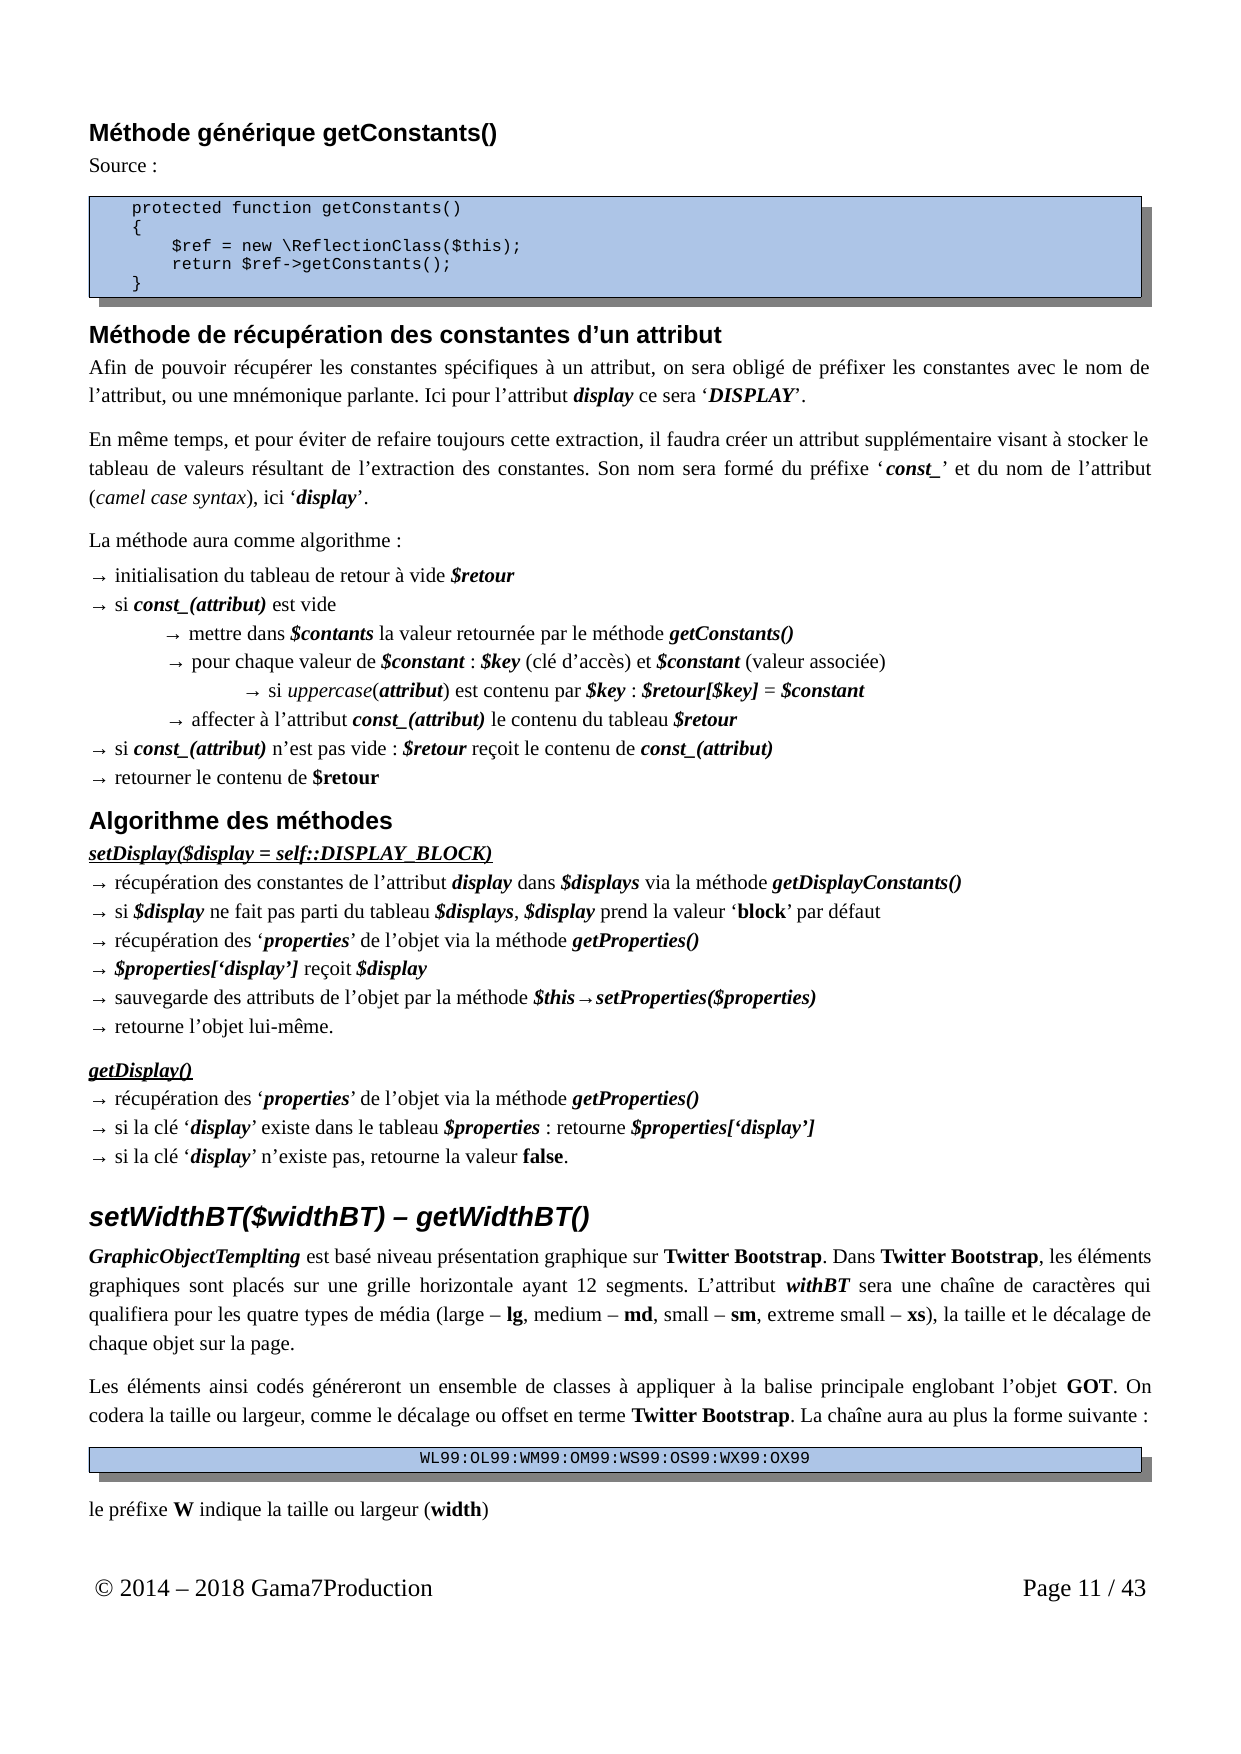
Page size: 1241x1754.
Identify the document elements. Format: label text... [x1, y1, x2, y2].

text → retourne l’objet lui-même. [88, 1014, 1152, 1038]
text → si la clé ‘display’ existe dans le tableau $properties : retourne $properties[‘display’] [88, 1115, 1152, 1139]
text → $properties[‘display’] reçoit $display [88, 956, 1152, 980]
text Les éléments ainsi codés généreront un ensemble de classes à appliquer à la balise principale englobant l’objet GOT. On codera la taille ou largeur, comme le décalage ou offset en terme Twitter Bootstrap. La chaîne aura au plus la forme suivante : [88, 1374, 1152, 1427]
text → sauvegarde des attributs de l’objet par la méthode $this→setProperties($properties) [88, 985, 1152, 1009]
text → affecter à l’attribut const_(attribut) le contenu du tableau $retour [165, 707, 1152, 731]
subtitle Algorithme des méthodes [88, 806, 1152, 835]
text { [90, 215, 1141, 234]
text } [90, 272, 1141, 297]
text → si la clé ‘display’ n’existe pas, retourne la valeur false. [88, 1144, 1152, 1168]
text En même temps, et pour éviter de refaire toujours cette extraction, il faudra créer un attribut supplémentaire visant à stocker le tableau de valeurs résultant de l’extraction des constantes. Son nom sera formé du préfixe ‘const_’ et du nom de l’attribut (camel case syntax), ici ‘display’. [88, 427, 1152, 509]
text La méthode aura comme algorithme : [88, 528, 1152, 552]
text getDisplay() [88, 1057, 1152, 1082]
text → si const_(attribut) est vide [88, 592, 1152, 616]
text → mettre dans $contants la valeur retournée par le méthode getConstants() [88, 621, 1152, 644]
text → retourner le contenu de $retour [88, 765, 1152, 789]
text → initialisation du tableau de retour à vide $retour [88, 563, 1152, 587]
subtitle Méthode de récupération des constantes d’un attribut [88, 320, 1152, 348]
text GraphicObjectTemplting est basé niveau présentation graphique sur Twitter Bootstrap. Dans Twitter Bootstrap, les éléments graphiques sont placés sur une grille horizontale ayant 12 segments. L’attribut withBT sera une chaîne de caractères qui qualifiera pour les quatre types de média (large – lg, medium – md, small – sm, extreme small – xs), la taille et le décalage de chaque objet sur la page. [88, 1244, 1152, 1355]
text → si $display ne fait pas parti du tableau $displays, $display prend la valeur ‘block’ par défaut [88, 899, 1152, 923]
text setDisplay($display = self::DISPLAY_BLOCK) [88, 841, 1152, 865]
text return $ref->getConstants(); [90, 253, 1141, 272]
subtitle setWidthBT($widthBT) – getWidthBT() [88, 1200, 1152, 1232]
text WL99:OL99:WM99:OM99:WS99:OS99:WX99:OX99 [90, 1448, 1141, 1472]
text le préfixe W indique la taille ou largeur (width) [88, 1497, 1152, 1521]
subtitle Méthode générique getConstants() [88, 118, 1152, 147]
text → si uppercase(attribut) est contenu par $key : $retour[$key] = $constant [242, 678, 1152, 702]
text Afin de pouvoir récupérer les constantes spécifiques à un attribut, on sera obligé de préfixer les constantes avec le nom de l’attribut, ou une mnémonique parlante. Ici pour l’attribut display ce sera ‘DISPLAY’. [88, 354, 1152, 407]
text → récupération des ‘properties’ de l’objet via la méthode getProperties() [88, 1086, 1152, 1110]
text → si const_(attribut) n’est pas vide : $retour reçoit le contenu de const_(attribut) [88, 736, 1152, 760]
text → pour chaque valeur de $constant : $key (clé d’accès) et $constant (valeur associée) [165, 649, 1152, 673]
text Source : [88, 153, 1152, 177]
text $ref = new \ReflectionClass($this); [90, 234, 1141, 253]
text → récupération des ‘properties’ de l’objet via la méthode getProperties() [88, 927, 1152, 952]
text → récupération des constantes de l’attribut display dans $displays via la méthode getDisplayConstants() [88, 870, 1152, 894]
text protected function getConstants() [90, 197, 1141, 215]
